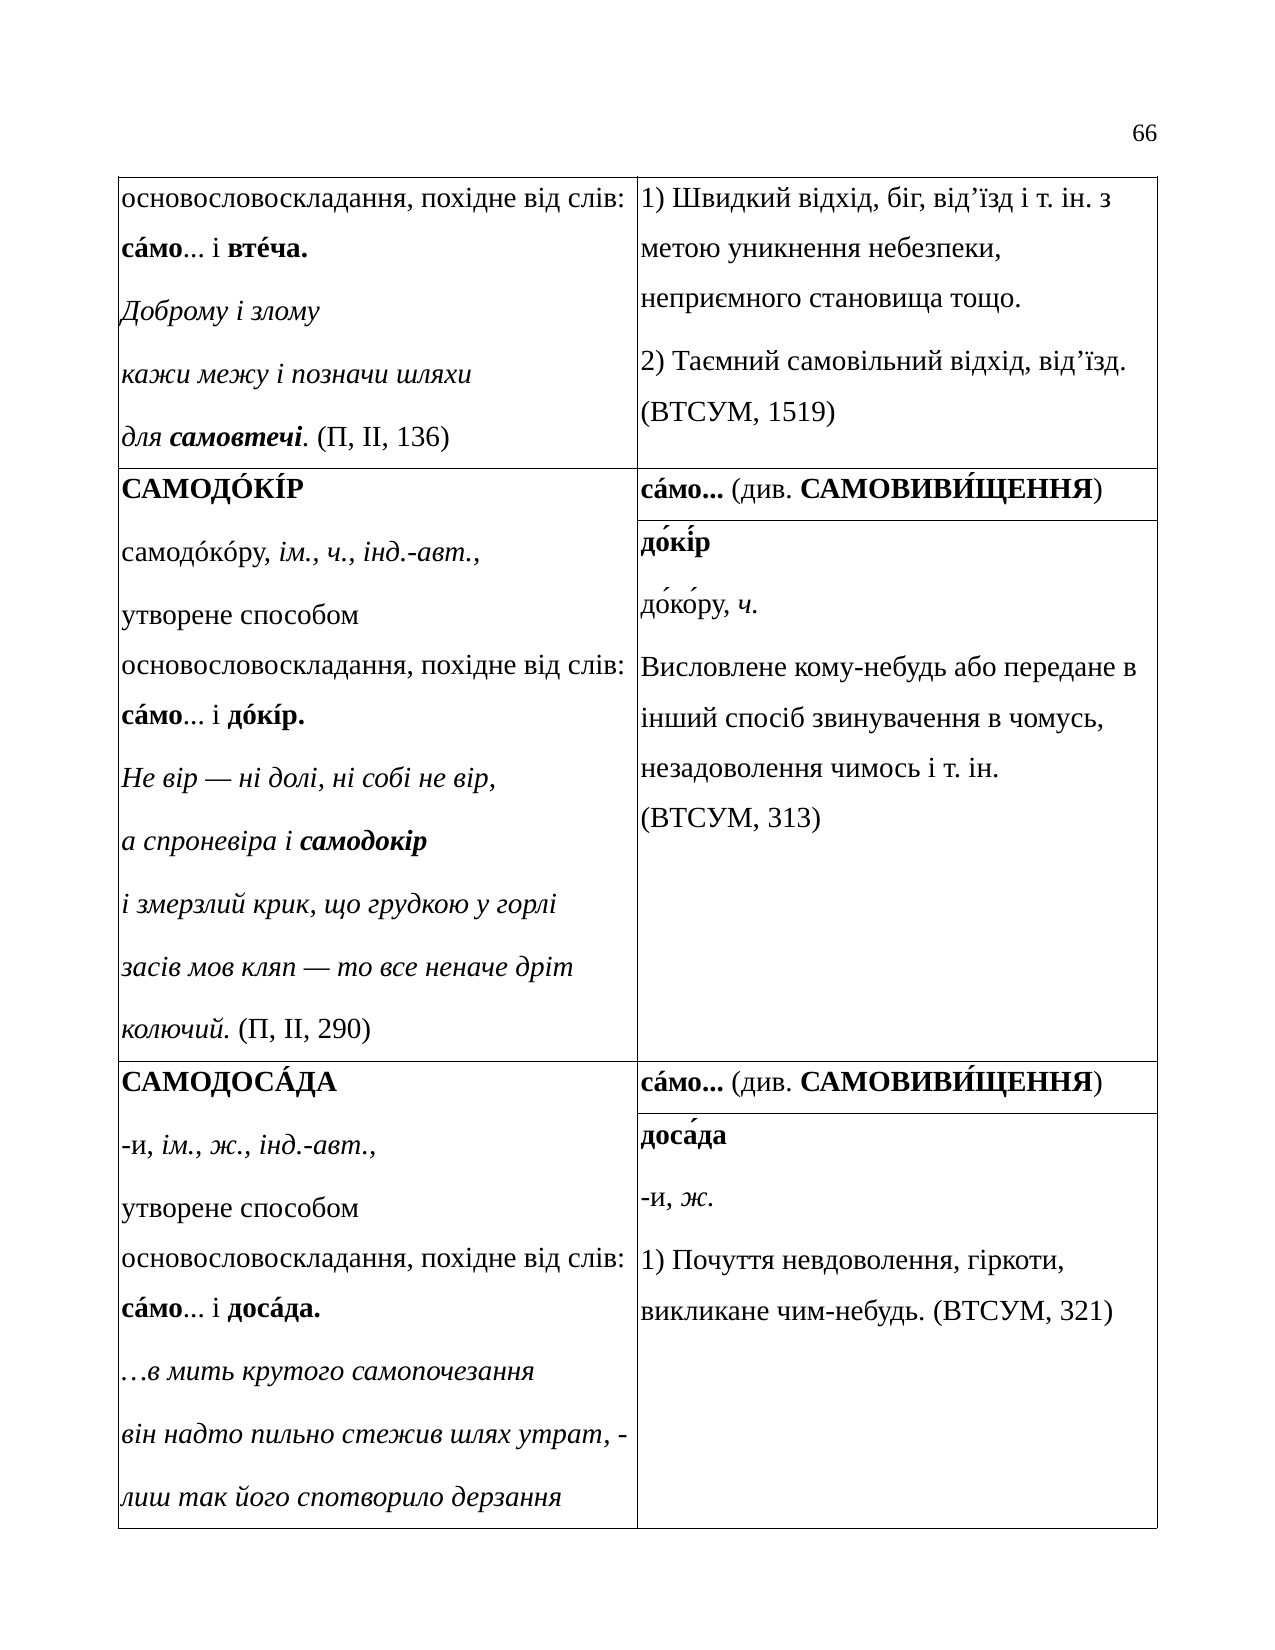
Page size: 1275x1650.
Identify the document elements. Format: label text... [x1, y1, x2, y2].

table_cell сáмо... (див. САМОВИВИ́ЩЕННЯ) [638, 1062, 1157, 1113]
table_cell сáмо... (див. САМОВИВИ́ЩЕННЯ) [638, 469, 1157, 520]
table_cell 1) Швидкий відхід, біг, від’їзд і т. ін. з метою уникнення небезпеки, неприємного становища тощо. 2) Таємний самовільний відхід, від’їзд. (ВТСУМ, 1519) [638, 178, 1157, 468]
table_cell основословоскладання, похідне від слів: сáмо... і втéча. Доброму і злому кажи межу і позначи шляхи для самовтечі. (П, ІІ, 136) [119, 178, 637, 468]
table_cell САМОДÓКÍР самодóкóру, ім., ч., інд.-авт., утворене способом основословоскладання, похідне від слів: сáмо... і дóкíр. Не вір — ні долі, ні собі не вір, а спроневіра і самодокір і змерзлий крик, що грудкою у горлі засів мов кляп — то все неначе дріт колючий. (П, ІІ, 290) [119, 469, 637, 1061]
table_cell до́кі́р до́ко́ру, ч. Висловлене кому-небудь або передане в інший спосіб звинувачення в чомусь, незадоволення чимось і т. ін. (ВТСУМ, 313) [638, 521, 1157, 1061]
table_cell САМОДОСÁДА -и, ім., ж., інд.-авт., утворене способом основословоскладання, похідне від слів: сáмо... і досáда. …в мить крутого самопочезання він надто пильно стежив шлях утрат, - лиш так його спотворило дерзання [119, 1062, 637, 1528]
table_cell доса́да -и, ж. 1) Почуття невдоволення, гіркоти, викликане чим-небудь. (ВТСУМ, 321) [638, 1114, 1157, 1528]
